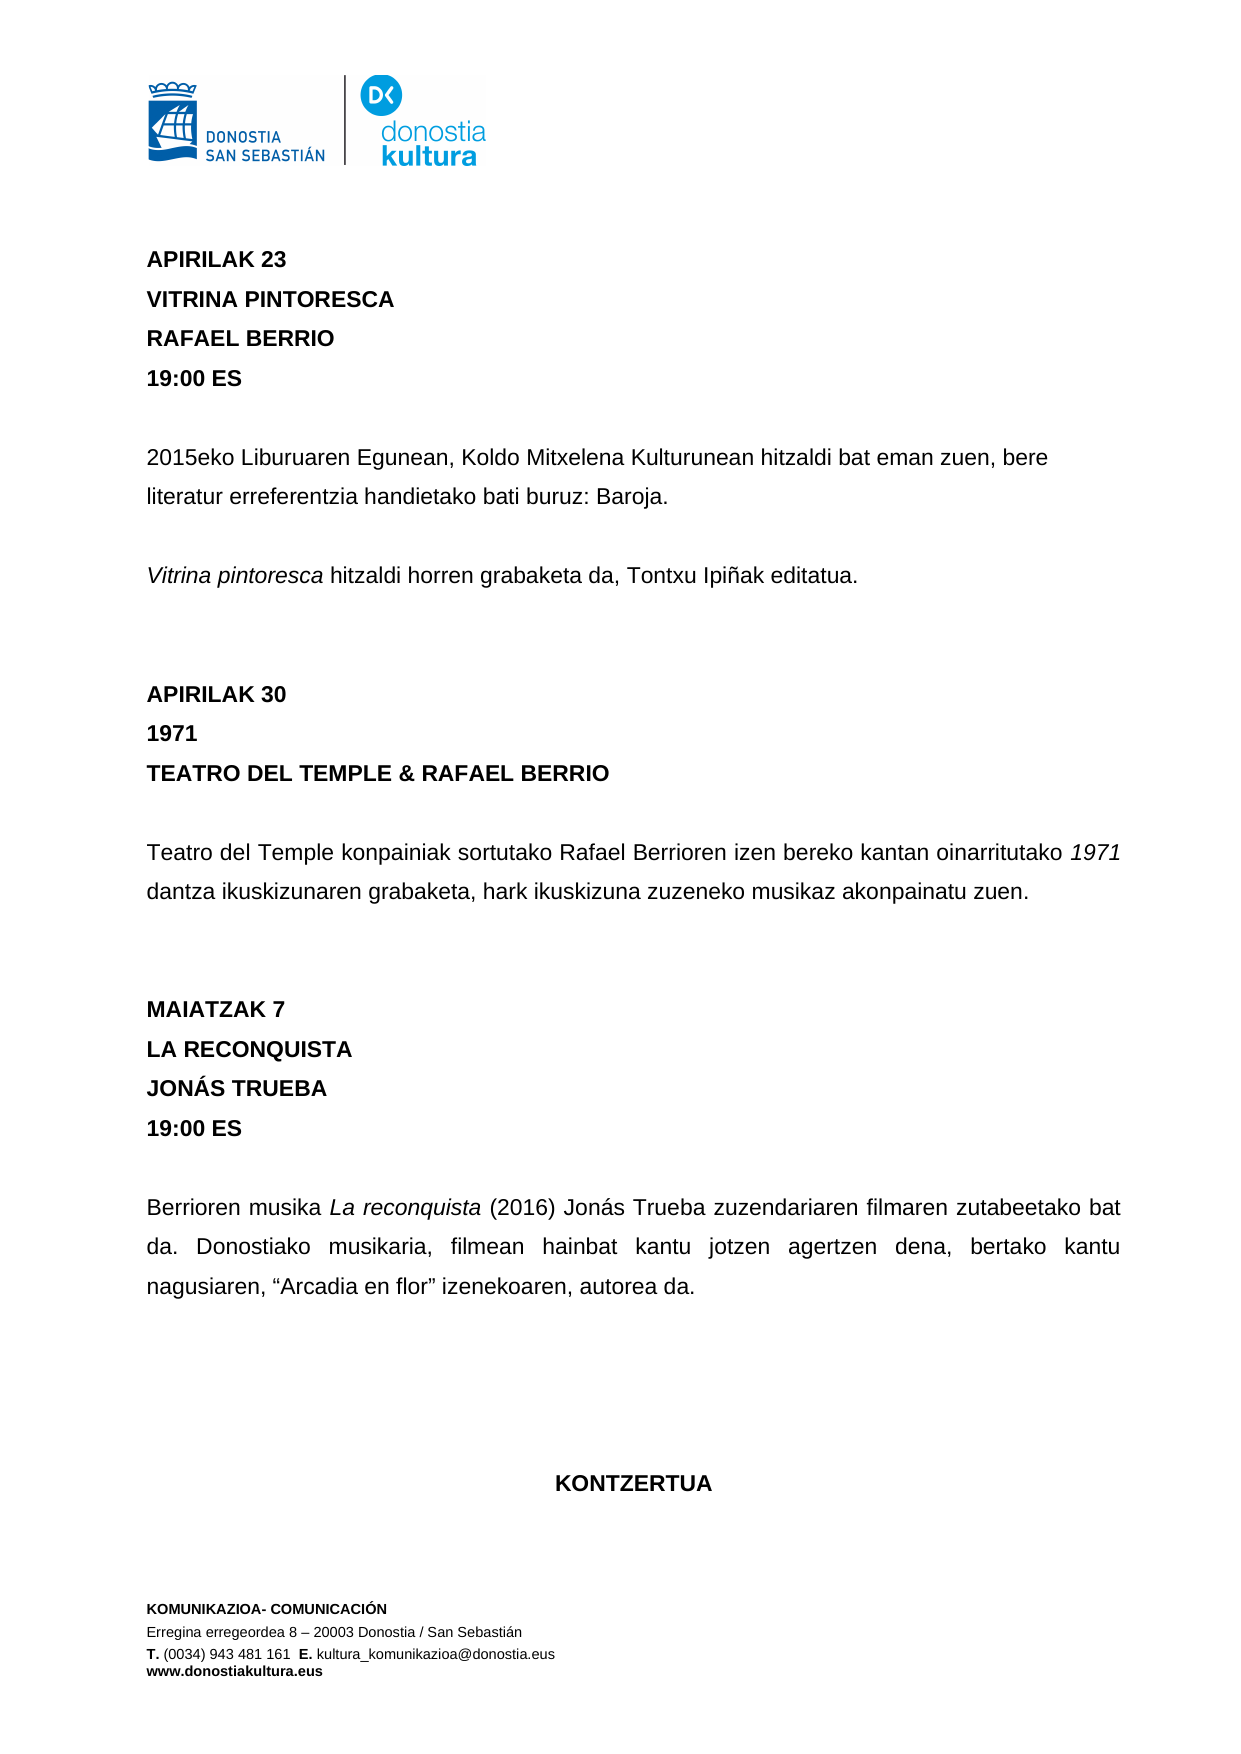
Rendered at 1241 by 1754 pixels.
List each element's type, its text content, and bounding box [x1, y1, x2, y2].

text RAFAEL BERRIO [146, 325, 1121, 352]
text JONÁS TRUEBA [146, 1075, 1121, 1102]
text LA RECONQUISTA [146, 1036, 1121, 1062]
text Teatro del Temple konpainiak sortutako Rafael Berrioren izen bereko kantan oinarritutako 1971 dantza ikuskizunaren grabaketa, hark ikuskizuna zuzeneko musikaz akonpainatu zuen. [146, 838, 1121, 904]
text KONTZERTUA [146, 1470, 1121, 1496]
text Berrioren musika La reconquista (2016) Jonás Trueba zuzendariaren filmaren zutabeetako bat da. Donostiako musikaria, filmean hainbat kantu jotzen agertzen dena, bertako kantu nagusiaren, “Arcadia en flor” izenekoaren, autorea da. [146, 1194, 1121, 1299]
text TEATRO DEL TEMPLE & RAFAEL BERRIO [146, 759, 1121, 786]
picture [386, 87, 392, 103]
text APIRILAK 23 [146, 246, 1121, 273]
text VITRINA PINTORESCA [146, 286, 1121, 312]
text APIRILAK 30 [146, 681, 1121, 707]
text MAIATZAK 7 [146, 996, 1121, 1023]
text 2015eko Liburuaren Egunean, Koldo Mitxelena Kulturunean hitzaldi bat eman zuen, bere literatur erreferentzia handietako bati buruz: Baroja. [146, 444, 1121, 509]
text 1971 [146, 720, 1121, 746]
picture [370, 87, 382, 103]
text Vitrina pintoresca hitzaldi horren grabaketa da, Tontxu Ipiñak editatua. [146, 562, 1121, 588]
text 19:00 ES [146, 365, 1121, 391]
text 19:00 ES [146, 1115, 1121, 1141]
picture [148, 75, 486, 166]
